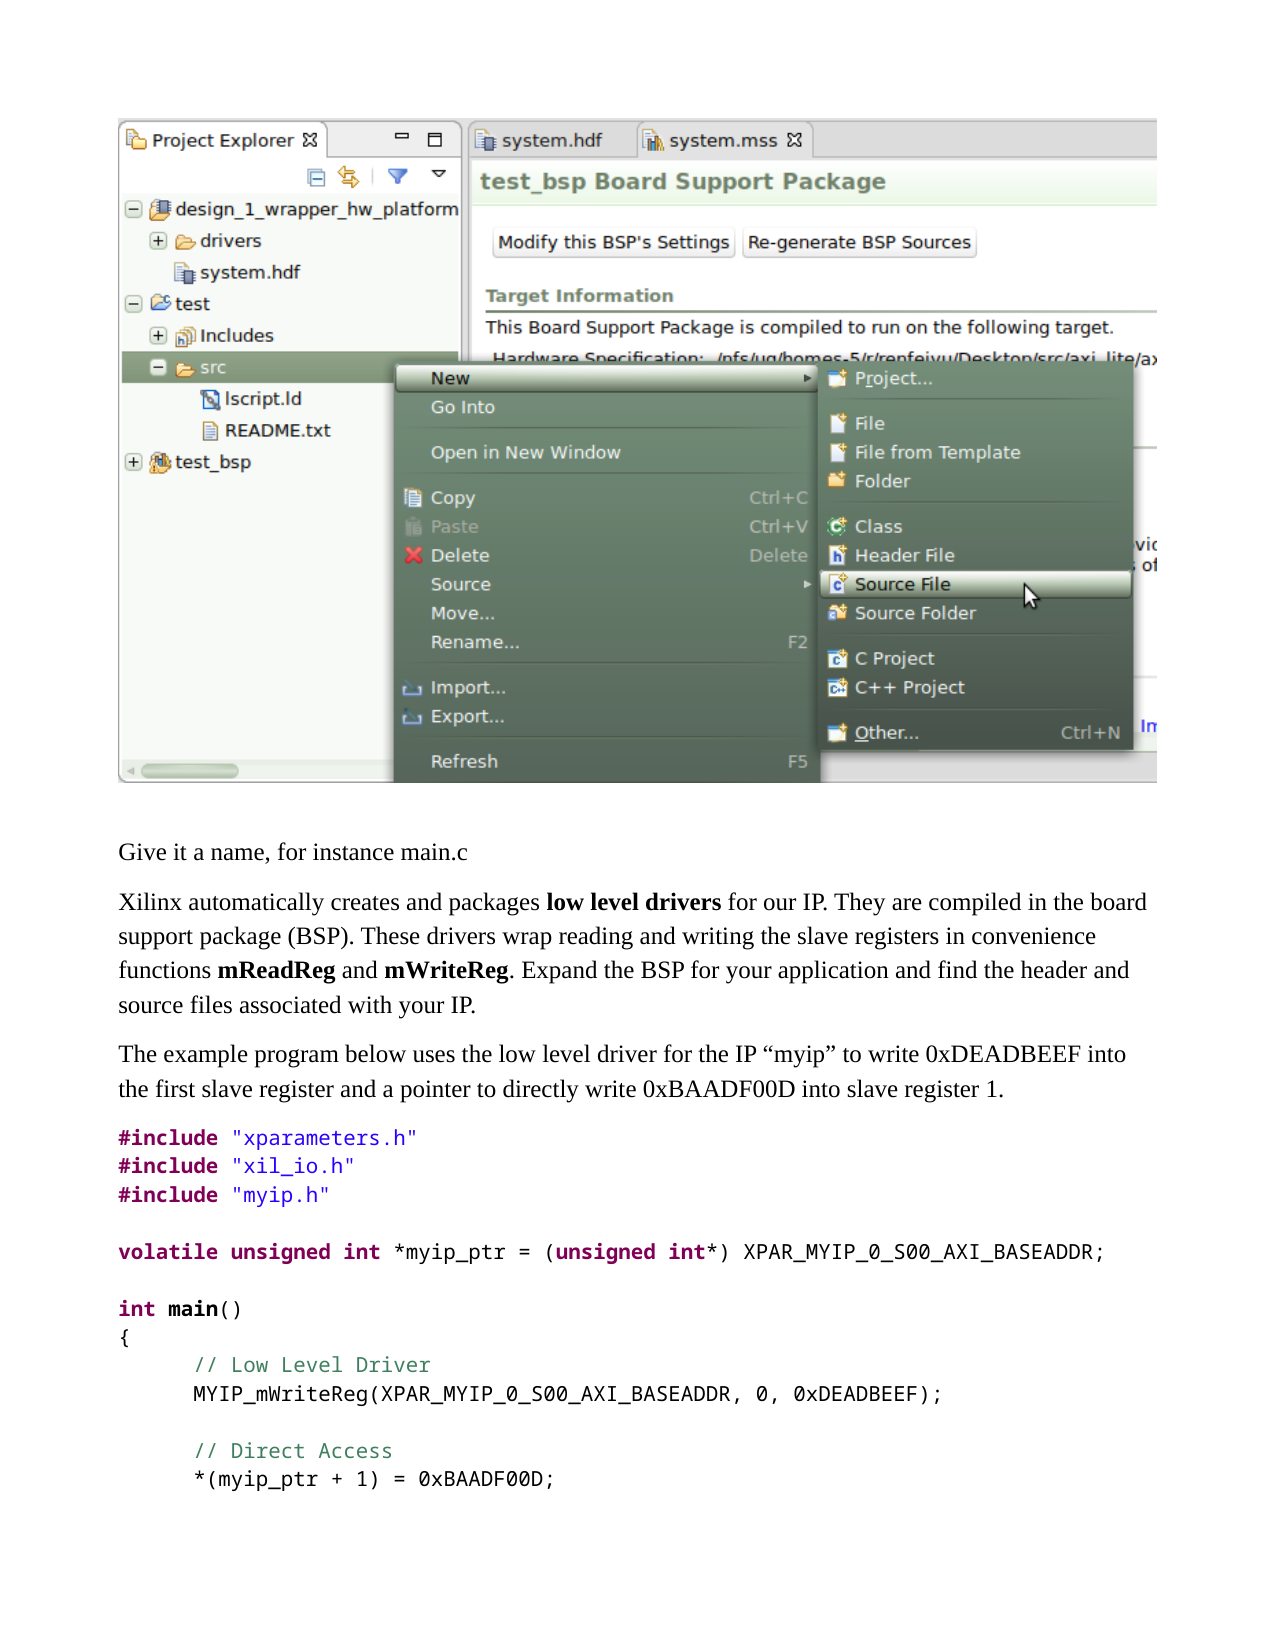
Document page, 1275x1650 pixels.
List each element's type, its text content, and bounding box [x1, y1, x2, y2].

text // Direct Access [118, 1436, 1157, 1464]
text #include "myip.h" [118, 1180, 1157, 1208]
text Xilinx automatically creates and packages low level drivers for our IP. They are compiled in the board support package (BSP). These drivers wrap reading and writing the slave registers in convenience functions mReadReg and mWriteReg. Expand the BSP for your application and find the header and source files associated with your IP. [118, 887, 1157, 1019]
text *(myip_ptr + 1) = 0xBAADF00D; [118, 1464, 1157, 1493]
text Give it a name, for instance main.c [118, 837, 1157, 866]
text #include "xil_io.h" [118, 1151, 1157, 1180]
text MYIP_mWriteReg(XPAR_MYIP_0_S00_AXI_BASEADDR, 0, 0xDEADBEEF); [118, 1379, 1157, 1407]
text #include "xparameters.h" [118, 1123, 1157, 1151]
text int main() [118, 1294, 1157, 1322]
text volatile unsigned int *myip_ptr = (unsigned int*) XPAR_MYIP_0_S00_AXI_BASEADDR; [118, 1237, 1157, 1265]
text The example program below uses the low level driver for the IP “myip” to write 0xDEADBEEF into the first slave register and a pointer to directly write 0xBAADF00D into slave register 1. [118, 1039, 1157, 1102]
text { [118, 1322, 1157, 1351]
picture [118, 118, 1157, 783]
text // Low Level Driver [118, 1351, 1157, 1379]
